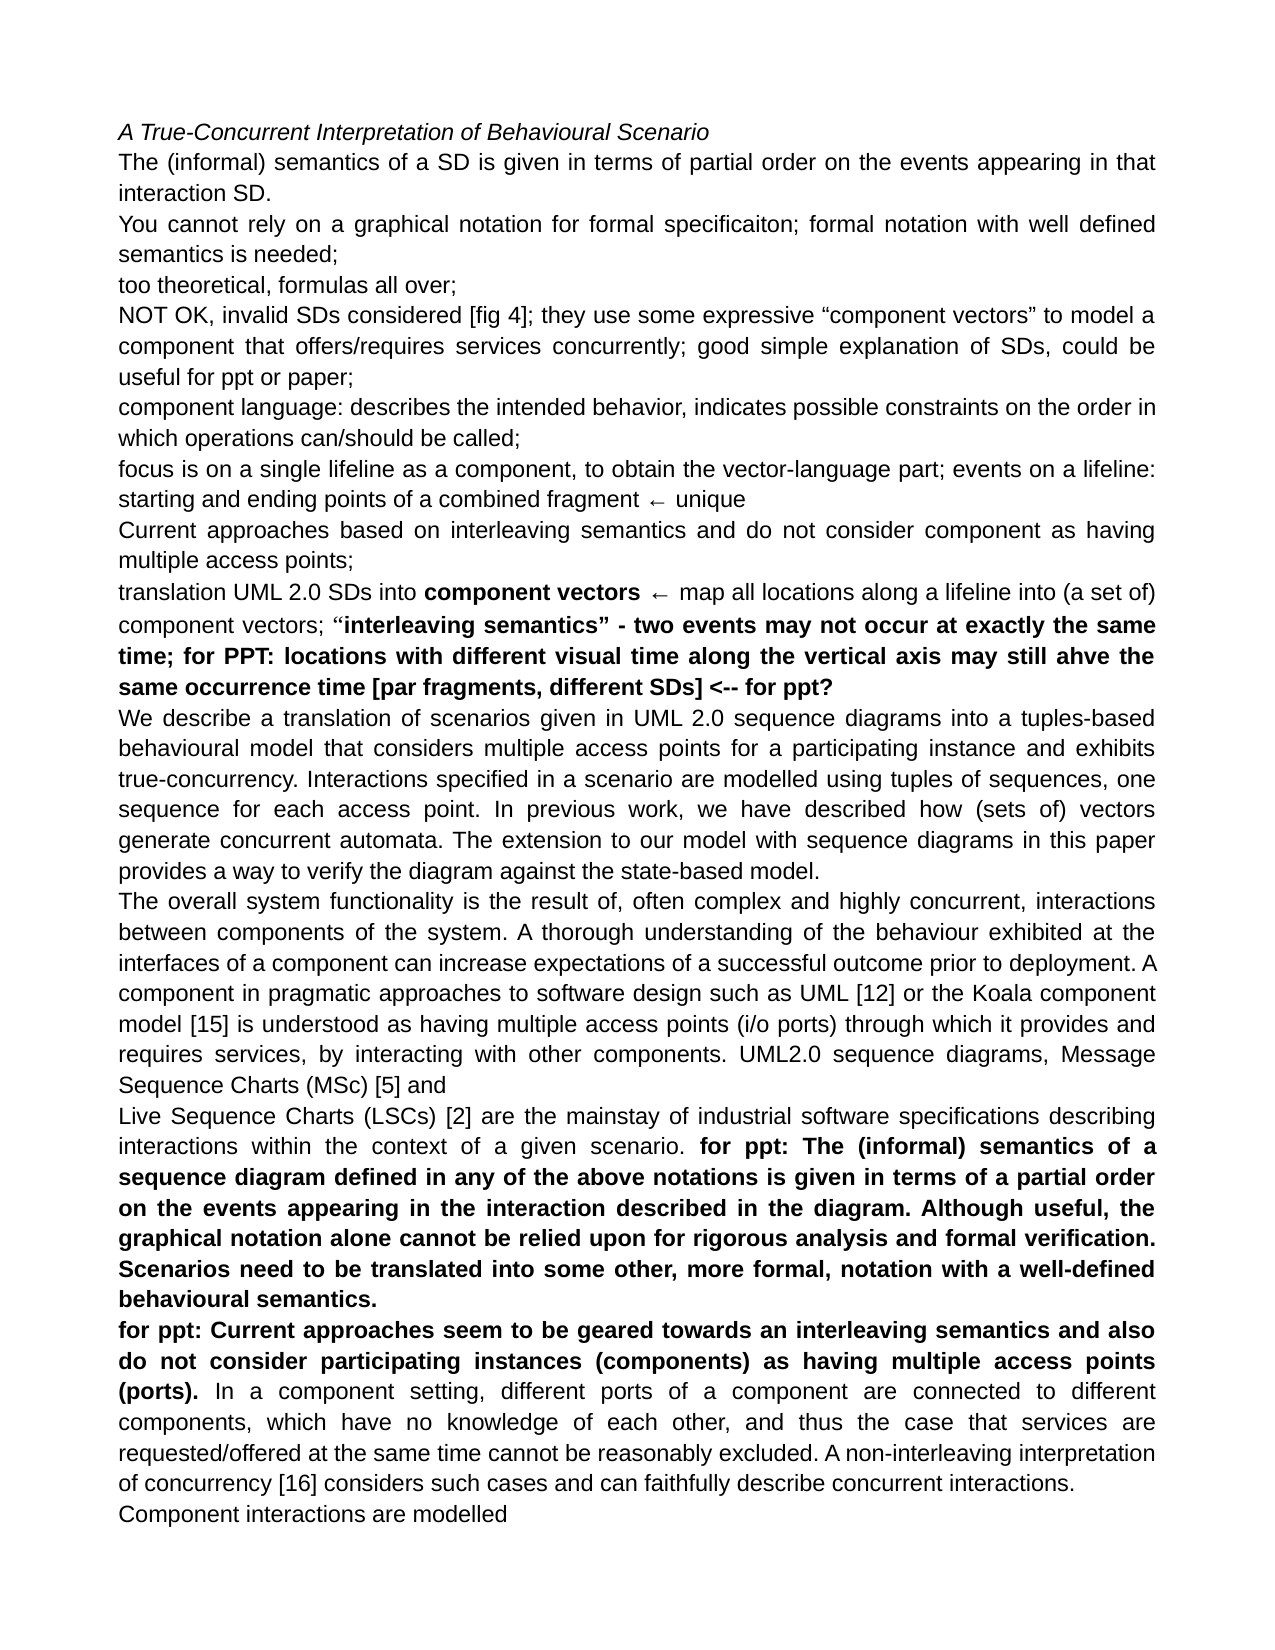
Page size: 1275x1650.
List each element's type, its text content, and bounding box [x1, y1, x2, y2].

text ------------------------------ A True-Concurrent Interpretation of Behavioural Scenario [118, 118, 1157, 145]
text too theoretical, formulas all over; [118, 271, 1157, 298]
text You cannot rely on a graphical notation for formal specificaiton; formal notation with well defined semantics is needed; [118, 210, 1157, 267]
text NOT OK, invalid SDs considered [fig 4]; they use some expressive “component vectors” to model a component that offers/requires services concurrently; good simple explanation of SDs, could be useful for ppt or paper; [118, 302, 1157, 390]
text Live Sequence Charts (LSCs) [2] are the mainstay of industrial software specifications describing interactions within the context of a given scenario. for ppt: The (informal) semantics of a sequence diagram defined in any of the above notations is given in terms of a partial order on the events appearing in the interaction described in the diagram. Although useful, the graphical notation alone cannot be relied upon for rigorous analysis and formal verification. Scenarios need to be translated into some other, more formal, notation with a well-defined behavioural semantics. [118, 1102, 1157, 1313]
text for ppt: Current approaches seem to be geared towards an interleaving semantics and also do not consider participating instances (components) as having multiple access points (ports). In a component setting, different ports of a component are connected to different components, which have no knowledge of each other, and thus the case that services are requested/offered at the same time cannot be reasonably excluded. A non-interleaving interpretation of concurrency [16] considers such cases and can faithfully describe concurrent interactions. [118, 1316, 1157, 1496]
text Current approaches based on interleaving semantics and do not consider component as having multiple access points; [118, 516, 1157, 574]
text Component interactions are modelled [118, 1500, 1157, 1527]
text The (informal) semantics of a SD is given in terms of partial order on the events appearing in that interaction SD. [118, 149, 1157, 206]
text We describe a translation of scenarios given in UML 2.0 sequence diagrams into a tuples-based behavioural model that considers multiple access points for a participating instance and exhibits true-concurrency. Interactions specified in a scenario are modelled using tuples of sequences, one sequence for each access point. In previous work, we have described how (sets of) vectors generate concurrent automata. The extension to our model with sequence diagrams in this paper provides a way to verify the diagram against the state-based model. [118, 704, 1157, 884]
text component language: describes the intended behavior, indicates possible constraints on the order in which operations can/should be called; [118, 394, 1157, 451]
text The overall system functionality is the result of, often complex and highly concurrent, interactions between components of the system. A thorough understanding of the behaviour exhibited at the interfaces of a component can increase expectations of a successful outcome prior to deployment. A component in pragmatic approaches to software design such as UML [12] or the Koala component model [15] is understood as having multiple access points (i/o ports) through which it provides and requires services, by interacting with other components. UML2.0 sequence diagrams, Message Sequence Charts (MSc) [5] and [118, 888, 1157, 1098]
text focus is on a single lifeline as a component, to obtain the vector-language part; events on a lifeline: starting and ending points of a combined fragment ← unique [118, 455, 1157, 512]
text translation UML 2.0 SDs into component vectors ← map all locations along a lifeline into (a set of) component vectors; “interleaving semantics” - two events may not occur at exactly the same time; for PPT: locations with different visual time along the vertical axis may still ahve the same occurrence time [par fragments, different SDs] <-- for ppt? [118, 577, 1157, 700]
